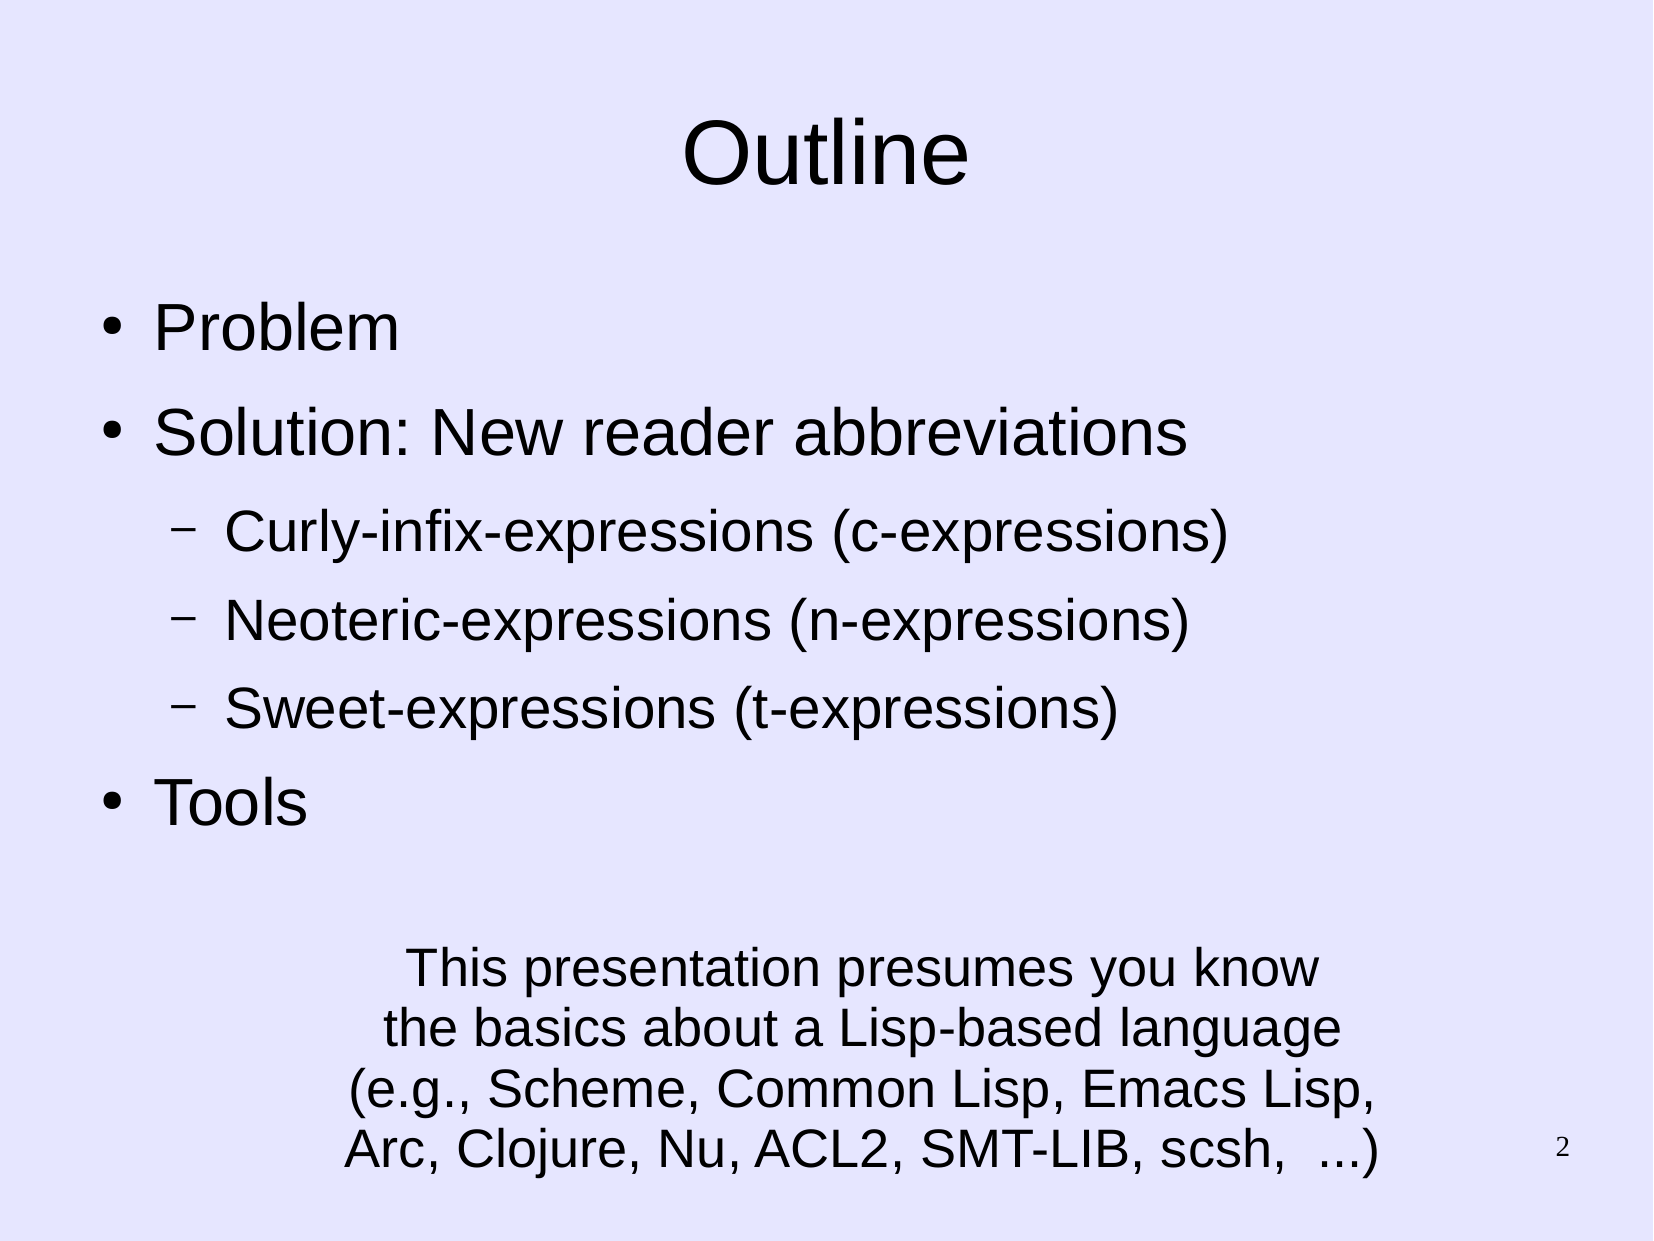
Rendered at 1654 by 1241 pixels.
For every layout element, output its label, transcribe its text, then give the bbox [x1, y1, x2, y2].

text_box This presentation presumes you know the basics about a Lisp-based language (e.g., Scheme, Common Lisp, Emacs Lisp, Arc, Clojure, Nu, ACL2, SMT-LIB, scsh, ...) [330, 930, 1397, 1187]
title Outline [82, 49, 1571, 257]
list Problem Solution: New reader abbreviations Curly-infix-expressions (c-expressions) Neoteric-expressions (n-expressions) Sweet-expressions (t-expressions) Tools [82, 290, 1538, 1096]
